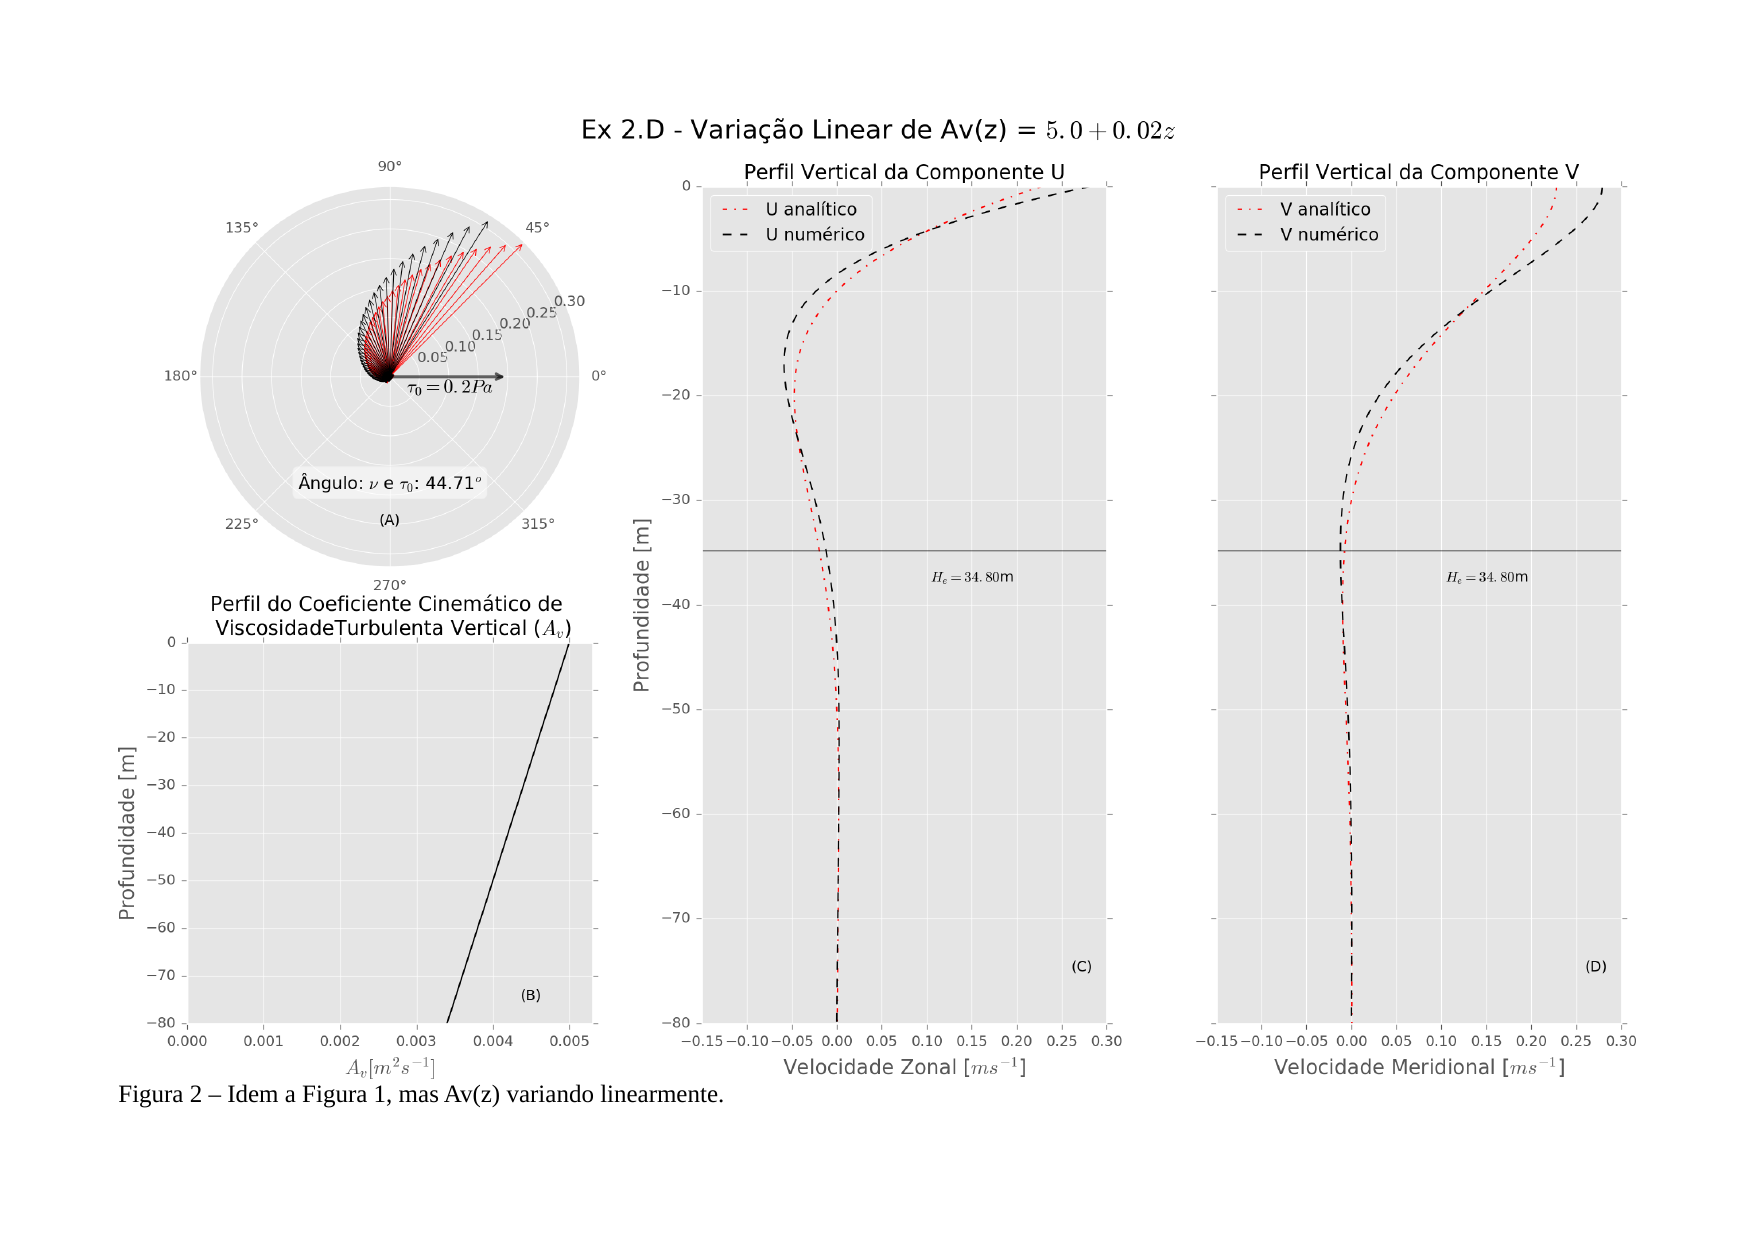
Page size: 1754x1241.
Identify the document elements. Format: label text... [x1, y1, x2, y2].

text Figura 2 – Idem a Figura 1, mas Av(z) variando linearmente. [118, 1079, 1636, 1107]
picture [118, 118, 1636, 1079]
